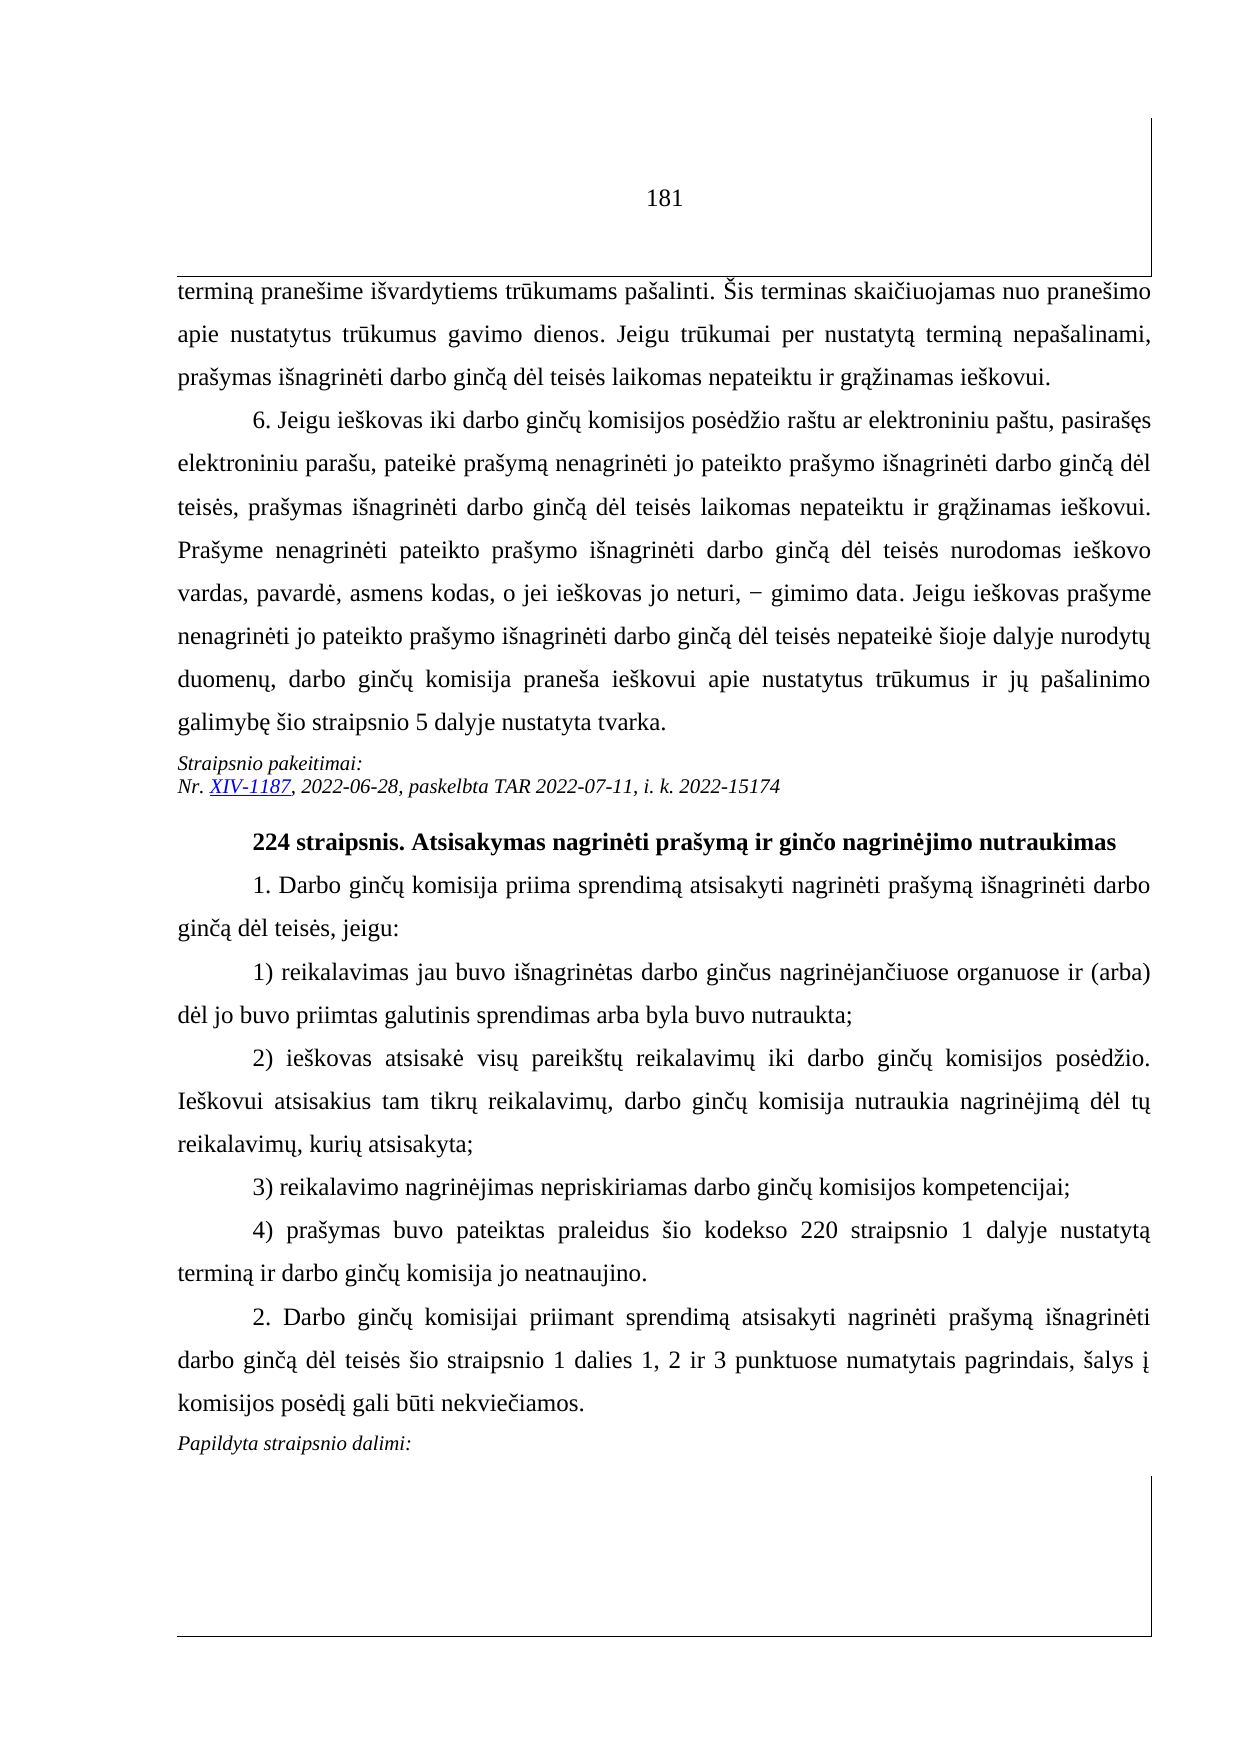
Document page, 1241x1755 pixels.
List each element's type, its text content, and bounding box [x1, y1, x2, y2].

text Straipsnio pakeitimai: [177, 750, 1152, 774]
text 2. Darbo ginčų komisijai priimant sprendimą atsisakyti nagrinėti prašymą išnagrinėti darbo ginčą dėl teisės šio straipsnio 1 dalies 1, 2 ir 3 punktuose numatytais pagrindais, šalys į komisijos posėdį gali būti nekviečiamos. [177, 1302, 1152, 1417]
text 2) ieškovas atsisakė visų pareikštų reikalavimų iki darbo ginčų komisijos posėdžio. Ieškovui atsisakius tam tikrų reikalavimų, darbo ginčų komisija nutraukia nagrinėjimą dėl tų reikalavimų, kurių atsisakyta; [177, 1043, 1152, 1158]
text 6. Jeigu ieškovas iki darbo ginčų komisijos posėdžio raštu ar elektroniniu paštu, pasirašęs elektroniniu parašu, pateikė prašymą nenagrinėti jo pateikto prašymo išnagrinėti darbo ginčą dėl teisės, prašymas išnagrinėti darbo ginčą dėl teisės laikomas nepateiktu ir grąžinamas ieškovui. Prašyme nenagrinėti pateikto prašymo išnagrinėti darbo ginčą dėl teisės nurodomas ieškovo vardas, pavardė, asmens kodas, o jei ieškovas jo neturi, − gimimo data. Jeigu ieškovas prašyme nenagrinėti jo pateikto prašymo išnagrinėti darbo ginčą dėl teisės nepateikė šioje dalyje nurodytų duomenų, darbo ginčų komisija praneša ieškovui apie nustatytus trūkumus ir jų pašalinimo galimybę šio straipsnio 5 dalyje nustatyta tvarka. [177, 405, 1152, 736]
text Nr. XIV-1187, 2022-06-28, paskelbta TAR 2022-07-11, i. k. 2022-15174 [177, 774, 1152, 798]
text 4) prašymas buvo pateiktas praleidus šio kodekso 220 straipsnio 1 dalyje nustatytą terminą ir darbo ginčų komisija jo neatnaujino. [177, 1215, 1152, 1287]
subtitle 224 straipsnis. Atsisakymas nagrinėti prašymą ir ginčo nagrinėjimo nutraukimas [177, 827, 1152, 856]
text 1) reikalavimas jau buvo išnagrinėtas darbo ginčus nagrinėjančiuose organuose ir (arba) dėl jo buvo priimtas galutinis sprendimas arba byla buvo nutraukta; [177, 957, 1152, 1028]
text terminą pranešime išvardytiems trūkumams pašalinti. Šis terminas skaičiuojamas nuo pranešimo apie nustatytus trūkumus gavimo dienos. Jeigu trūkumai per nustatytą terminą nepašalinami, prašymas išnagrinėti darbo ginčą dėl teisės laikomas nepateiktu ir grąžinamas ieškovui. [177, 276, 1152, 391]
text 3) reikalavimo nagrinėjimas nepriskiriamas darbo ginčų komisijos kompetencijai; [177, 1172, 1152, 1201]
text 1. Darbo ginčų komisija priima sprendimą atsisakyti nagrinėti prašymą išnagrinėti darbo ginčą dėl teisės, jeigu: [177, 870, 1152, 942]
text Papildyta straipsnio dalimi: [177, 1431, 1152, 1455]
